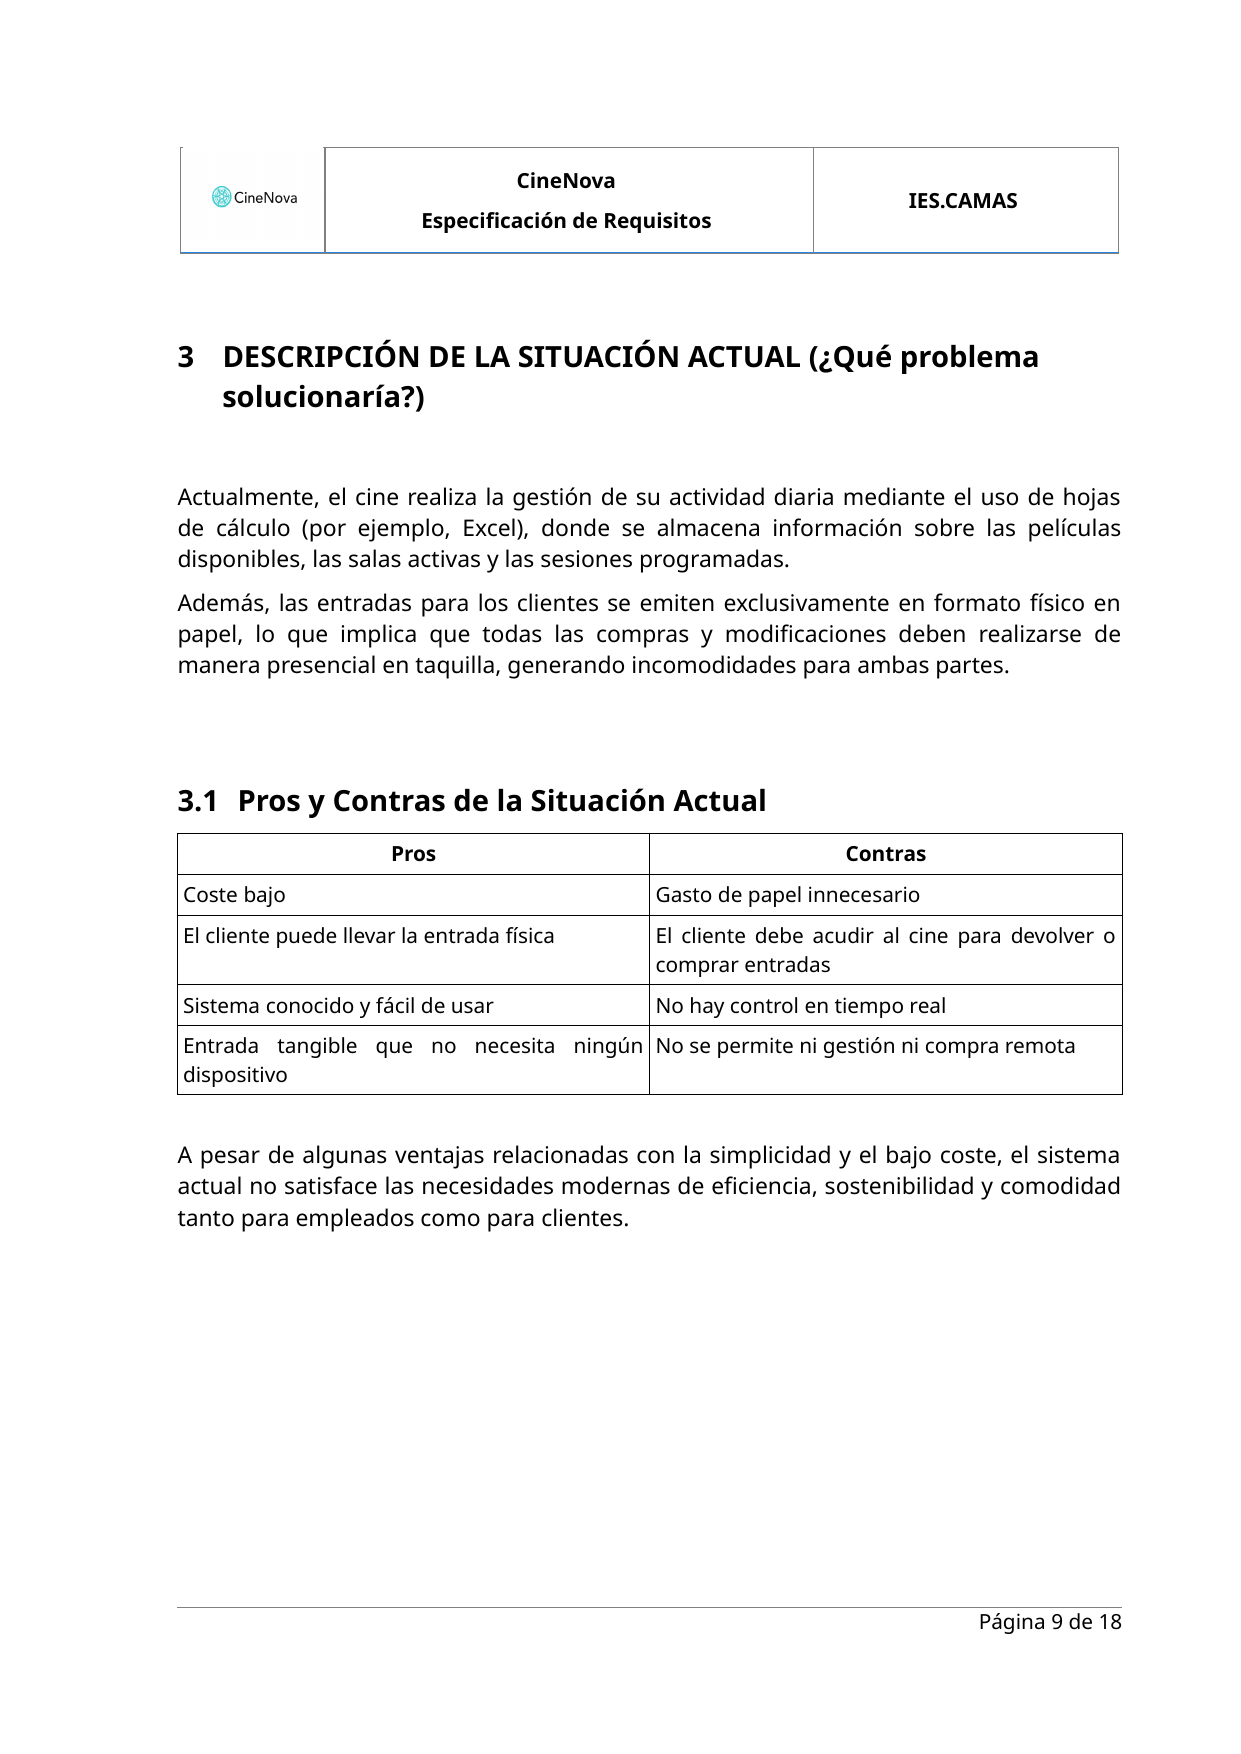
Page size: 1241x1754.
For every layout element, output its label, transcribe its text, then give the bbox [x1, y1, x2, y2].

text A pesar de algunas ventajas relacionadas con la simplicidad y el bajo coste, el sistema actual no satisface las necesidades modernas de eficiencia, sostenibilidad y comodidad tanto para empleados como para clientes. [177, 1139, 1122, 1233]
table_header Contras [650, 834, 1122, 874]
table_cell No hay control en tiempo real [650, 985, 1122, 1025]
table_cell Sistema conocido y fácil de usar [178, 985, 649, 1025]
table_cell El cliente debe acudir al cine para devolver o comprar entradas [650, 916, 1122, 984]
table_cell Coste bajo [178, 875, 649, 914]
subtitle DESCRIPCIÓN DE LA SITUACIÓN ACTUAL (¿Qué problema solucionaría?) [177, 336, 1122, 416]
picture [183, 147, 324, 246]
subtitle Pros y Contras de la Situación Actual [177, 781, 1122, 820]
table_cell El cliente puede llevar la entrada física [178, 916, 649, 984]
table_cell Entrada tangible que no necesita ningún dispositivo [178, 1026, 649, 1094]
table_cell Gasto de papel innecesario [650, 875, 1122, 914]
text Actualmente, el cine realiza la gestión de su actividad diaria mediante el uso de hojas de cálculo (por ejemplo, Excel), donde se almacena información sobre las películas disponibles, las salas activas y las sesiones programadas. [177, 481, 1122, 574]
text Además, las entradas para los clientes se emiten exclusivamente en formato físico en papel, lo que implica que todas las compras y modificaciones deben realizarse de manera presencial en taquilla, generando incomodidades para ambas partes. [177, 587, 1122, 681]
table_cell No se permite ni gestión ni compra remota [650, 1026, 1122, 1094]
table_header Pros [178, 834, 649, 874]
